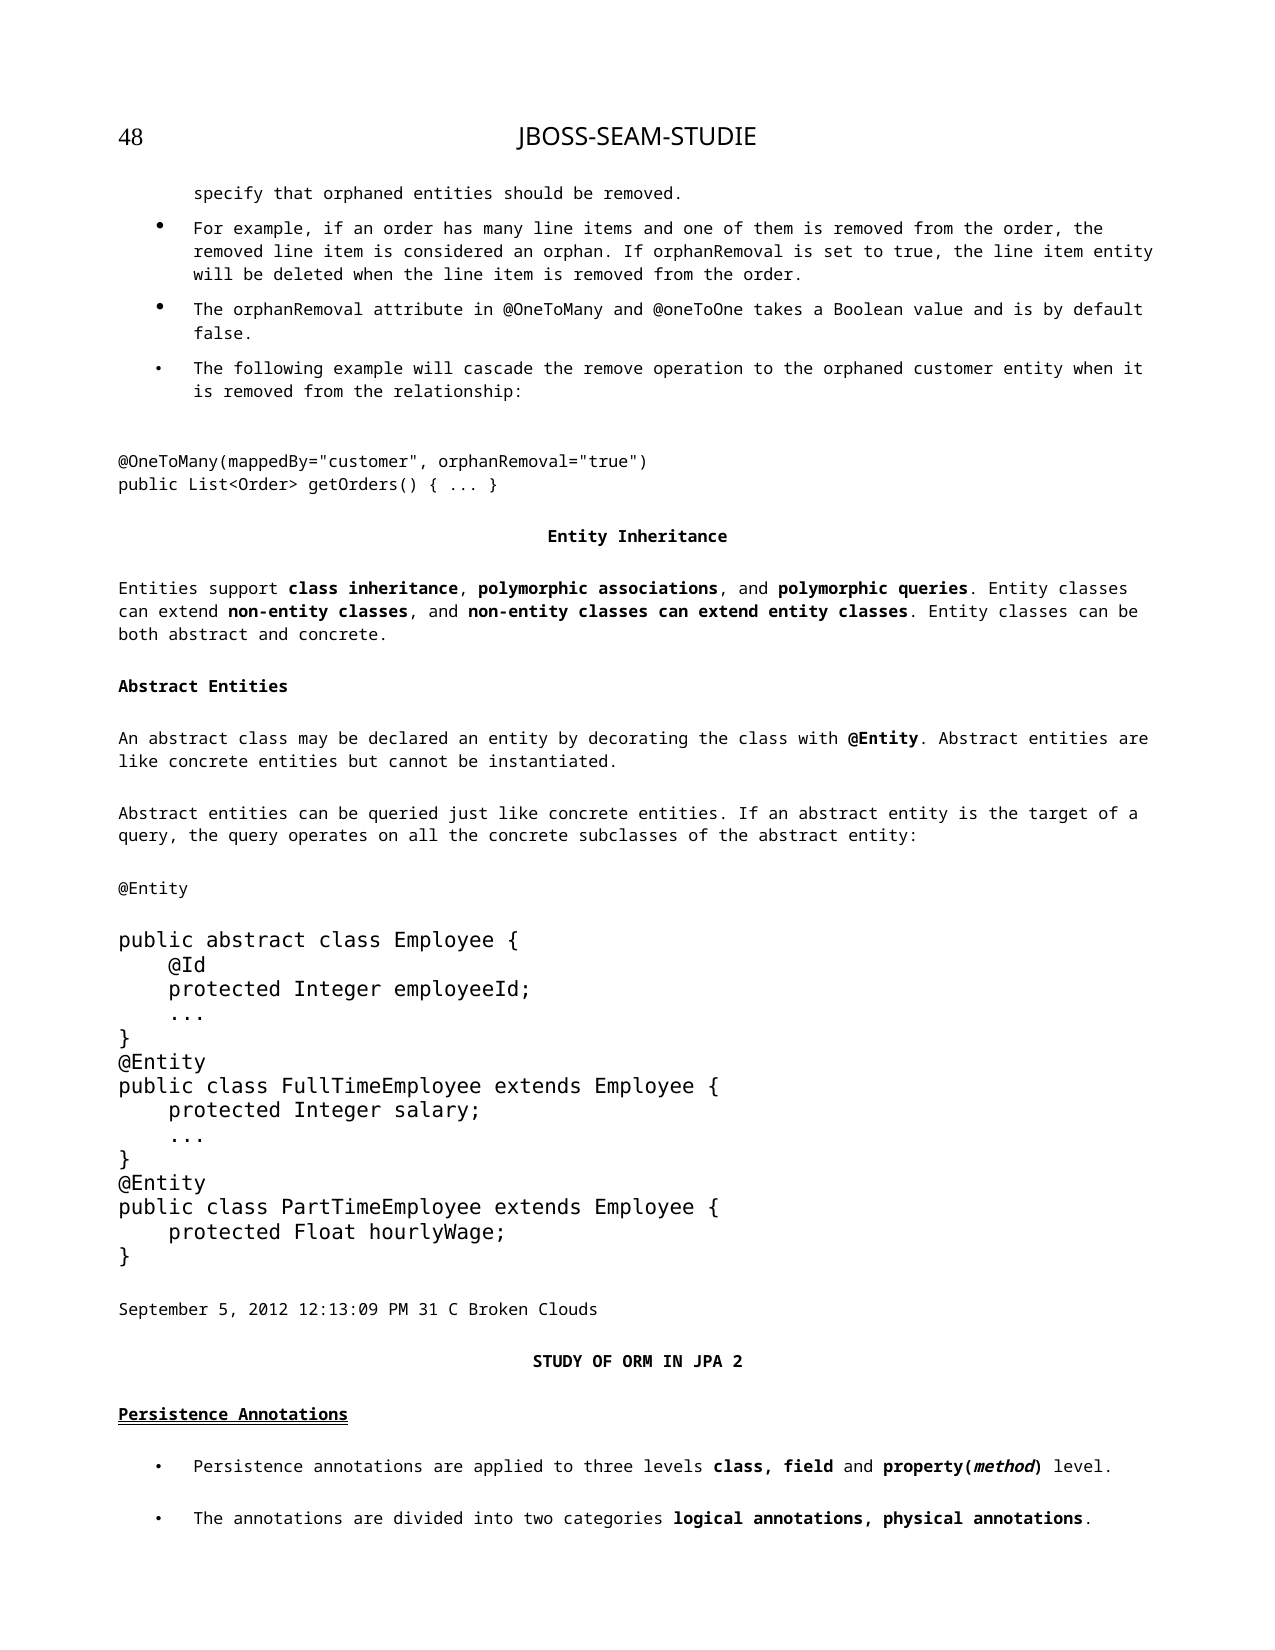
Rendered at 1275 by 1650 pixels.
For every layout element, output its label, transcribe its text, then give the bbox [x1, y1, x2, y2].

list The following example will cascade the remove operation to the orphaned customer entity when it is removed from the relationship: [156, 356, 1157, 402]
text Abstract entities can be queried just like concrete entities. If an abstract entity is the target of a query, the query operates on all the concrete subclasses of the abstract entity: [118, 801, 1157, 847]
text An abstract class may be declared an entity by decorating the class with @Entity. Abstract entities are like concrete entities but cannot be instantiated. [118, 726, 1157, 772]
text ... [118, 1123, 1157, 1147]
subtitle Abstract Entities [118, 674, 1157, 697]
text public class FullTimeEmployee extends Employee { [118, 1074, 1157, 1098]
text @Entity [118, 1171, 1157, 1195]
list Persistence annotations are applied to three levels class, field and property(method) level. [156, 1454, 1157, 1477]
subtitle Entity Inheritance [118, 524, 1157, 547]
list specify that orphaned entities should be removed. [156, 182, 1157, 204]
text @OneToMany(mappedBy="customer", orphanRemoval="true") [118, 449, 1157, 472]
list The orphanRemoval attribute in @OneToMany and @oneToOne takes a Boolean value and is by default false. [156, 298, 1157, 344]
text STUDY OF ORM IN JPA 2 [118, 1350, 1157, 1373]
text public List<Order> getOrders() { ... } [118, 472, 1157, 495]
text ... [118, 1001, 1157, 1026]
text @Id [118, 953, 1157, 977]
text protected Float hourlyWage; [118, 1220, 1157, 1244]
text @Entity [118, 876, 1157, 899]
text } [118, 1026, 1157, 1050]
text public class PartTimeEmployee extends Employee { [118, 1195, 1157, 1220]
text September 5, 2012 12:13:09 PM 31 C Broken Clouds [118, 1298, 1157, 1320]
text } [118, 1244, 1157, 1268]
text } [118, 1147, 1157, 1171]
text public abstract class Employee { [118, 928, 1157, 953]
text Entities support class inheritance, polymorphic associations, and polymorphic queries. Entity classes can extend non-entity classes, and non-entity classes can extend entity classes. Entity classes can be both abstract and concrete. [118, 577, 1157, 645]
text protected Integer salary; [118, 1098, 1157, 1123]
text @Entity [118, 1050, 1157, 1074]
list The annotations are divided into two categories logical annotations, physical annotations. [156, 1506, 1157, 1529]
text protected Integer employeeId; [118, 977, 1157, 1001]
text Persistence Annotations [118, 1402, 1157, 1425]
list For example, if an order has many line items and one of them is removed from the order, the removed line item is considered an orphan. If orphanRemoval is set to true, the line item entity will be deleted when the line item is removed from the order. [156, 217, 1157, 286]
